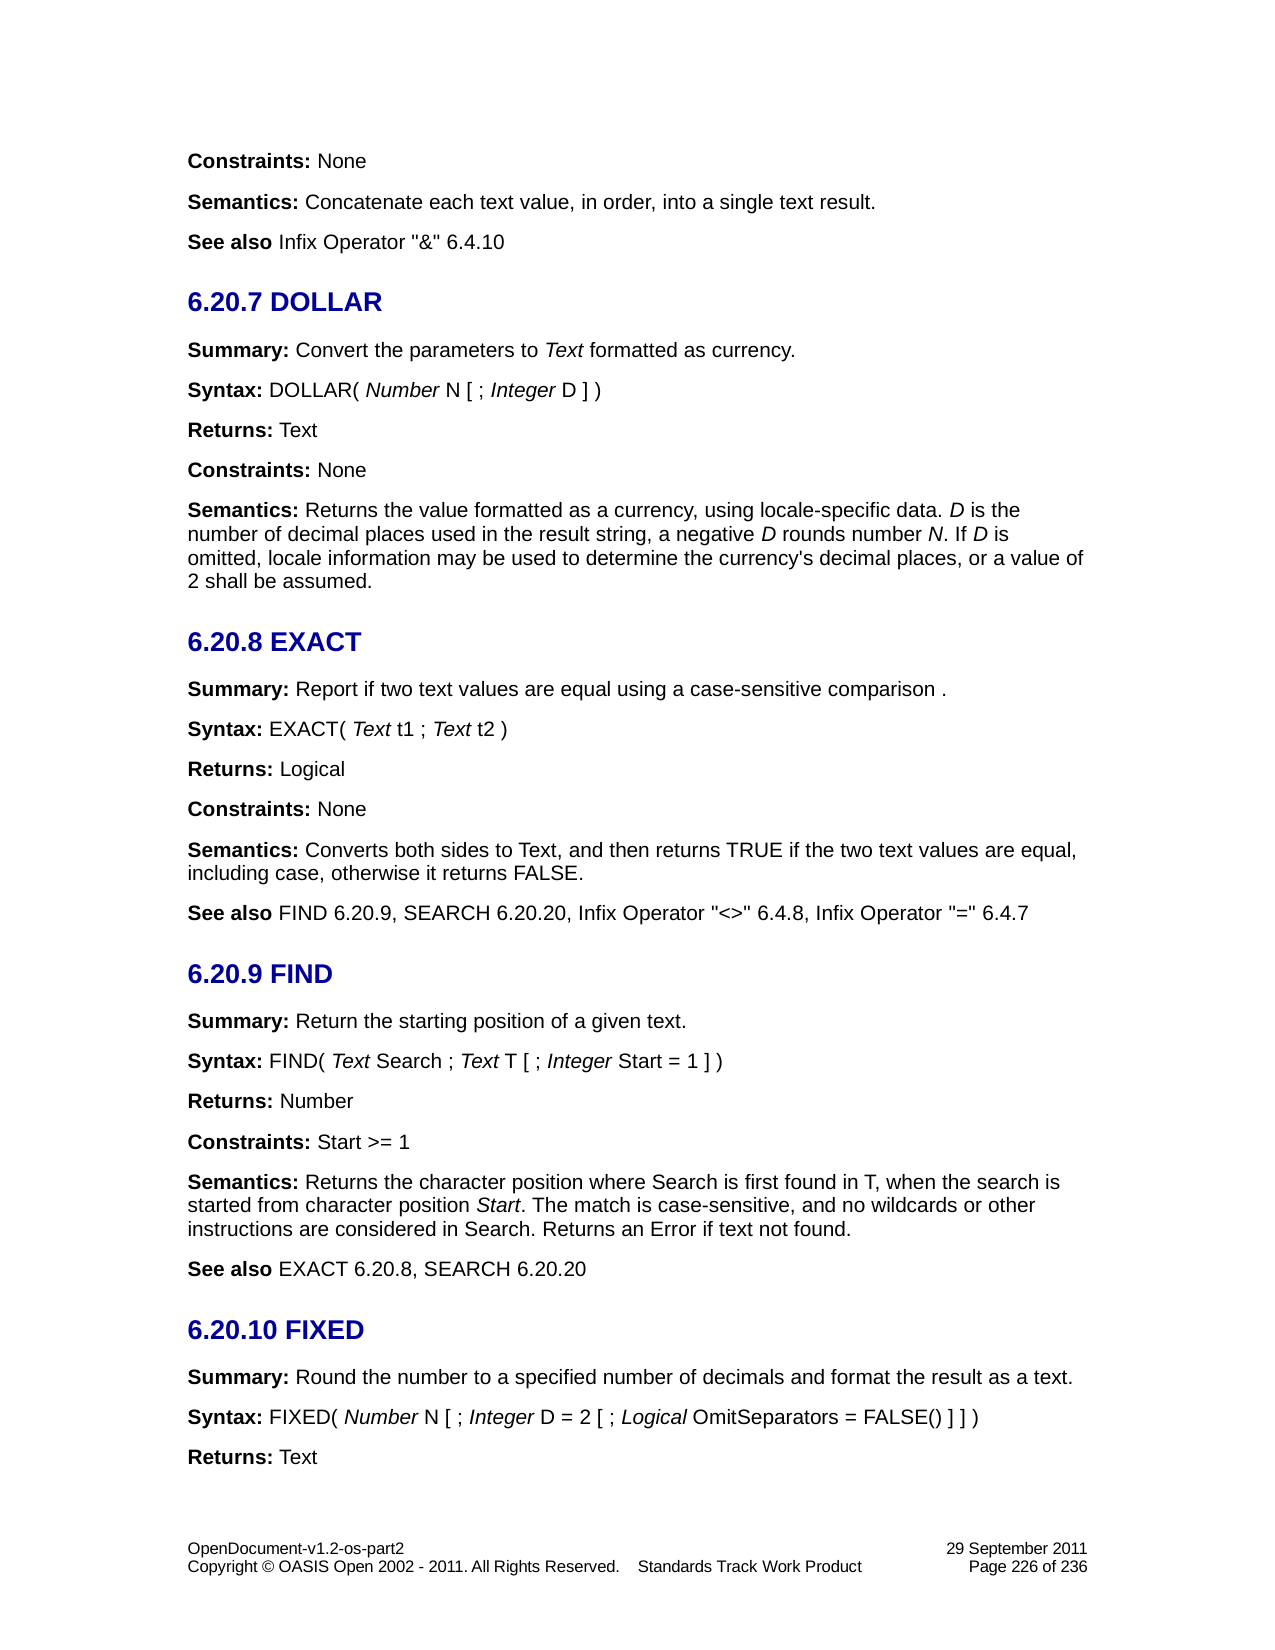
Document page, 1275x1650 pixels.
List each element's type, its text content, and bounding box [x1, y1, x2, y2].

text See also Infix Operator "&" 6.4.10 [187, 230, 1088, 254]
text Returns: Text [187, 1446, 1088, 1469]
text Semantics: Concatenate each text value, in order, into a single text result. [187, 190, 1088, 214]
text Syntax: EXACT( Text t1 ; Text t2 ) [187, 717, 1088, 741]
text Summary: Round the number to a specified number of decimals and format the result as a text. [187, 1365, 1088, 1389]
text Semantics: Returns the value formatted as a currency, using locale-specific data. D is the number of decimal places used in the result string, a negative D rounds number N. If D is omitted, locale information may be used to determine the currency's decimal places, or a value of 2 shall be assumed. [187, 499, 1088, 593]
text Constraints: None [187, 798, 1088, 821]
text Syntax: FIXED( Number N [ ; Integer D = 2 [ ; Logical OmitSeparators = FALSE() ] ] ) [187, 1406, 1088, 1429]
subtitle EXACT [187, 626, 1088, 656]
text Constraints: Start >= 1 [187, 1130, 1088, 1154]
text Summary: Convert the parameters to Text formatted as currency. [187, 338, 1088, 362]
subtitle FIXED [187, 1314, 1088, 1344]
text Summary: Return the starting position of a given text. [187, 1009, 1088, 1033]
text Returns: Logical [187, 758, 1088, 781]
text See also EXACT 6.20.8, SEARCH 6.20.20 [187, 1258, 1088, 1281]
text Returns: Text [187, 418, 1088, 442]
text Semantics: Returns the character position where Search is first found in T, when the search is started from character position Start. The match is case-sensitive, and no wildcards or other instructions are considered in Search. Returns an Error if text not found. [187, 1170, 1088, 1241]
subtitle FIND [187, 959, 1088, 989]
text Semantics: Converts both sides to Text, and then returns TRUE if the two text values are equal, including case, otherwise it returns FALSE. [187, 838, 1088, 885]
subtitle DOLLAR [187, 287, 1088, 317]
text Syntax: FIND( Text Search ; Text T [ ; Integer Start = 1 ] ) [187, 1050, 1088, 1073]
text Syntax: DOLLAR( Number N [ ; Integer D ] ) [187, 378, 1088, 402]
text Summary: Report if two text values are equal using a case-sensitive comparison . [187, 677, 1088, 701]
text Constraints: None [187, 459, 1088, 482]
text Returns: Number [187, 1090, 1088, 1113]
text Constraints: None [187, 150, 1088, 173]
text See also FIND 6.20.9, SEARCH 6.20.20, Infix Operator "<>" 6.4.8, Infix Operator "=" 6.4.7 [187, 902, 1088, 925]
